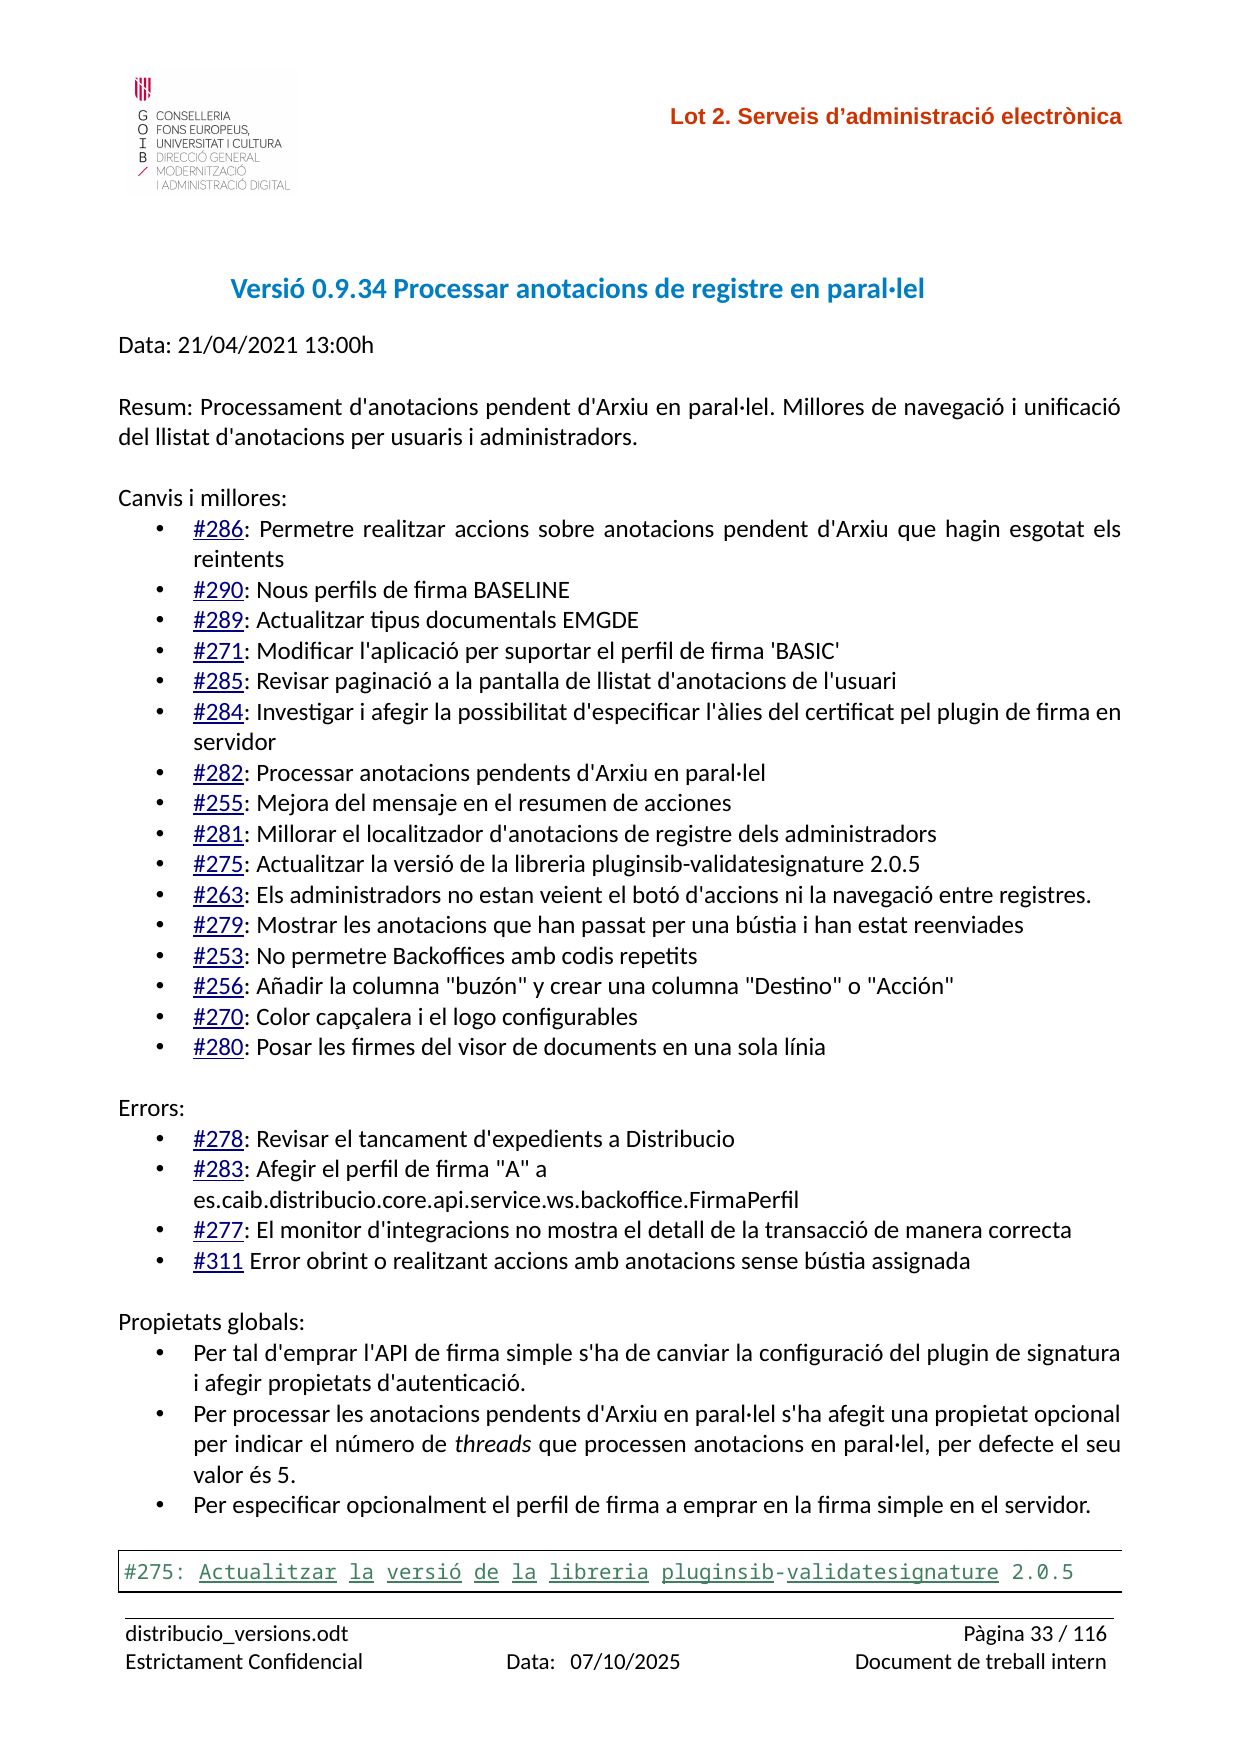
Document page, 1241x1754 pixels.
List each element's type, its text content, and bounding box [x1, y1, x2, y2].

list #275: Actualitzar la versió de la libreria pluginsib-validatesignature 2.0.5 [156, 848, 1122, 879]
list #281: Millorar el localitzador d'anotacions de registre dels administradors [156, 818, 1122, 848]
list #256: Añadir la columna "buzón" y crear una columna "Destino" o "Acción" [156, 971, 1122, 1001]
subtitle Versió 0.9.34 Processar anotacions de registre en paral·lel [153, 270, 1122, 306]
list #285: Revisar paginació a la pantalla de llistat d'anotacions de l'usuari [156, 665, 1122, 696]
list Per especificar opcionalment el perfil de firma a emprar en la firma simple en el servidor. [156, 1489, 1122, 1520]
list #270: Color capçalera i el logo configurables [156, 1001, 1122, 1032]
list #311 Error obrint o realitzant accions amb anotacions sense bústia assignada [156, 1245, 1122, 1276]
list #279: Mostrar les anotacions que han passat per una bústia i han estat reenviades [156, 909, 1122, 940]
list Per processar les anotacions pendents d'Arxiu en paral·lel s'ha afegit una propietat opcional per indicar el número de threads que processen anotacions en paral·lel, per defecte el seu valor és 5. [156, 1398, 1122, 1489]
list #271: Modificar l'aplicació per suportar el perfil de firma 'BASIC' [156, 635, 1122, 665]
text Canvis i millores: [118, 482, 1122, 513]
text Resum: Processament d'anotacions pendent d'Arxiu en paral·lel. Millores de navegació i unificació del llistat d'anotacions per usuaris i administradors. [118, 391, 1122, 452]
text Errors: [118, 1093, 1122, 1123]
list #284: Investigar i afegir la possibilitat d'especificar l'àlies del certificat pel plugin de firma en servidor [156, 696, 1122, 757]
table_header #275: Actualitzar la versió de la libreria pluginsib-validatesignature 2.0.5 [119, 1551, 1122, 1591]
list #278: Revisar el tancament d'expedients a Distribucio [156, 1123, 1122, 1154]
text Data: 21/04/2021 13:00h [118, 329, 1122, 360]
text Propietats globals: [118, 1306, 1122, 1337]
list #290: Nous perfils de firma BASELINE [156, 574, 1122, 604]
list #255: Mejora del mensaje en el resumen de acciones [156, 787, 1122, 818]
list #253: No permetre Backoffices amb codis repetits [156, 940, 1122, 971]
list #282: Processar anotacions pendents d'Arxiu en paral·lel [156, 757, 1122, 787]
list #286: Permetre realitzar accions sobre anotacions pendent d'Arxiu que hagin esgotat els reintents [156, 513, 1122, 574]
list #263: Els administradors no estan veient el botó d'accions ni la navegació entre registres. [156, 879, 1122, 909]
list Per tal d'emprar l'API de firma simple s'ha de canviar la configuració del plugin de signatura i afegir propietats d'autenticació. [156, 1337, 1122, 1398]
list #277: El monitor d'integracions no mostra el detall de la transacció de manera correcta [156, 1215, 1122, 1245]
list #280: Posar les firmes del visor de documents en una sola línia [156, 1032, 1122, 1062]
list #283: Afegir el perfil de firma "A" a es.caib.distribucio.core.api.service.ws.backoffice.FirmaPerfil [156, 1154, 1122, 1215]
list #289: Actualitzar tipus documentals EMGDE [156, 604, 1122, 635]
picture [126, 70, 299, 197]
